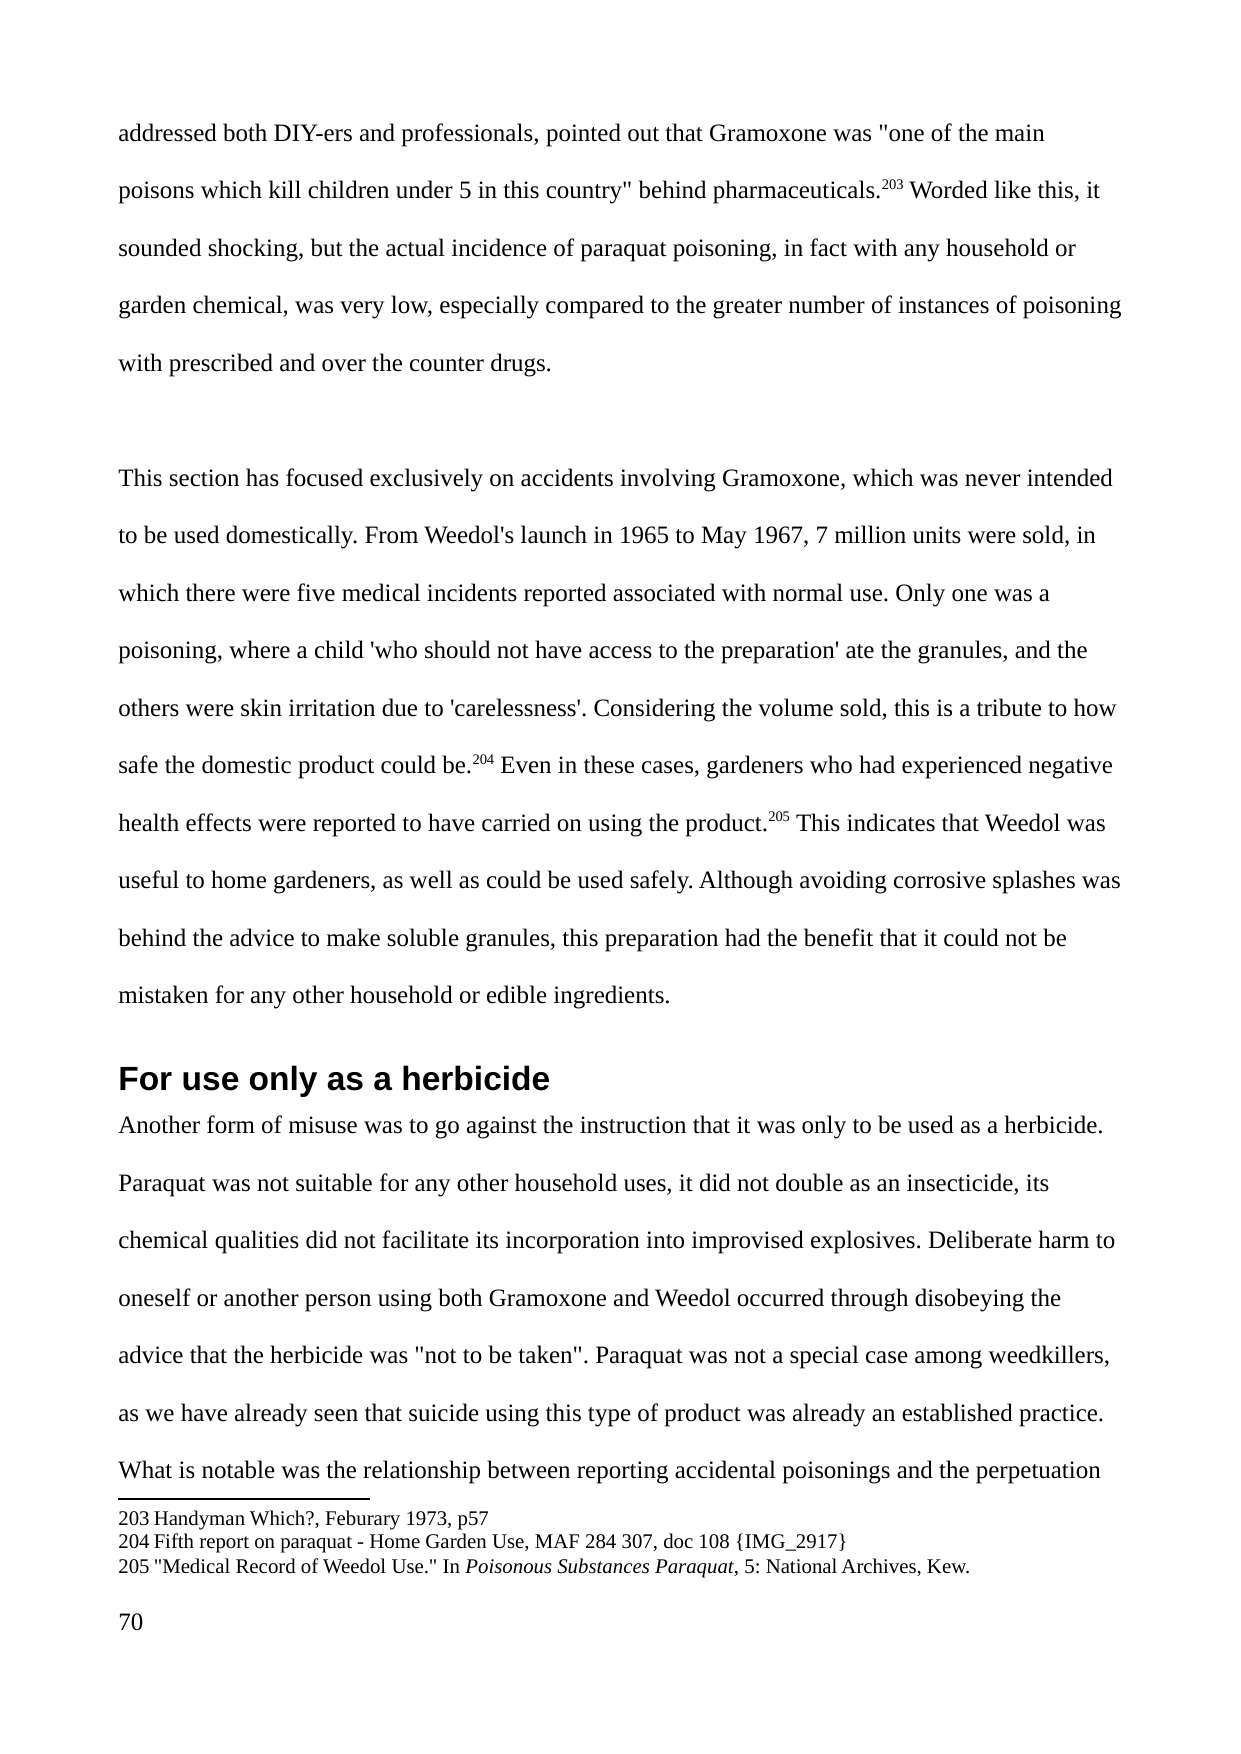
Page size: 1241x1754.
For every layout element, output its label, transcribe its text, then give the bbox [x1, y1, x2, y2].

text Handyman Which?, Feburary 1973, p57 [118, 1505, 1122, 1529]
text "Medical Record of Weedol Use." In Poisonous Substances Paraquat, 5: National Archives, Kew. [118, 1553, 1122, 1578]
subtitle For use only as a herbicide [118, 1059, 1122, 1098]
text addressed both DIY-ers and professionals, pointed out that Gramoxone was "one of the main poisons which kill children under 5 in this country" behind pharmaceuticals. Worded like this, it sounded shocking, but the actual incidence of paraquat poisoning, in fact with any household or garden chemical, was very low, especially compared to the greater number of instances of poisoning with prescribed and over the counter drugs. [118, 118, 1122, 377]
text Fifth report on paraquat - Home Garden Use, MAF 284 307, doc 108 {IMG_2917} [118, 1529, 1122, 1553]
text This section has focused exclusively on accidents involving Gramoxone, which was never intended to be used domestically. From Weedol's launch in 1965 to May 1967, 7 million units were sold, in which there were five medical incidents reported associated with normal use. Only one was a poisoning, where a child 'who should not have access to the preparation' ate the granules, and the others were skin irritation due to 'carelessness'. Considering the volume sold, this is a tribute to how safe the domestic product could be. Even in these cases, gardeners who had experienced negative health effects were reported to have carried on using the product. This indicates that Weedol was useful to home gardeners, as well as could be used safely. Although avoiding corrosive splashes was behind the advice to make soluble granules, this preparation had the benefit that it could not be mistaken for any other household or edible ingredients. [118, 463, 1122, 1009]
text Another form of misuse was to go against the instruction that it was only to be used as a herbicide. Paraquat was not suitable for any other household uses, it did not double as an insecticide, its chemical qualities did not facilitate its incorporation into improvised explosives. Deliberate harm to oneself or another person using both Gramoxone and Weedol occurred through disobeying the advice that the herbicide was "not to be taken". Paraquat was not a special case among weedkillers, as we have already seen that suicide using this type of product was already an established practice. What is notable was the relationship between reporting accidental poisonings and the perpetuation [118, 1110, 1122, 1484]
